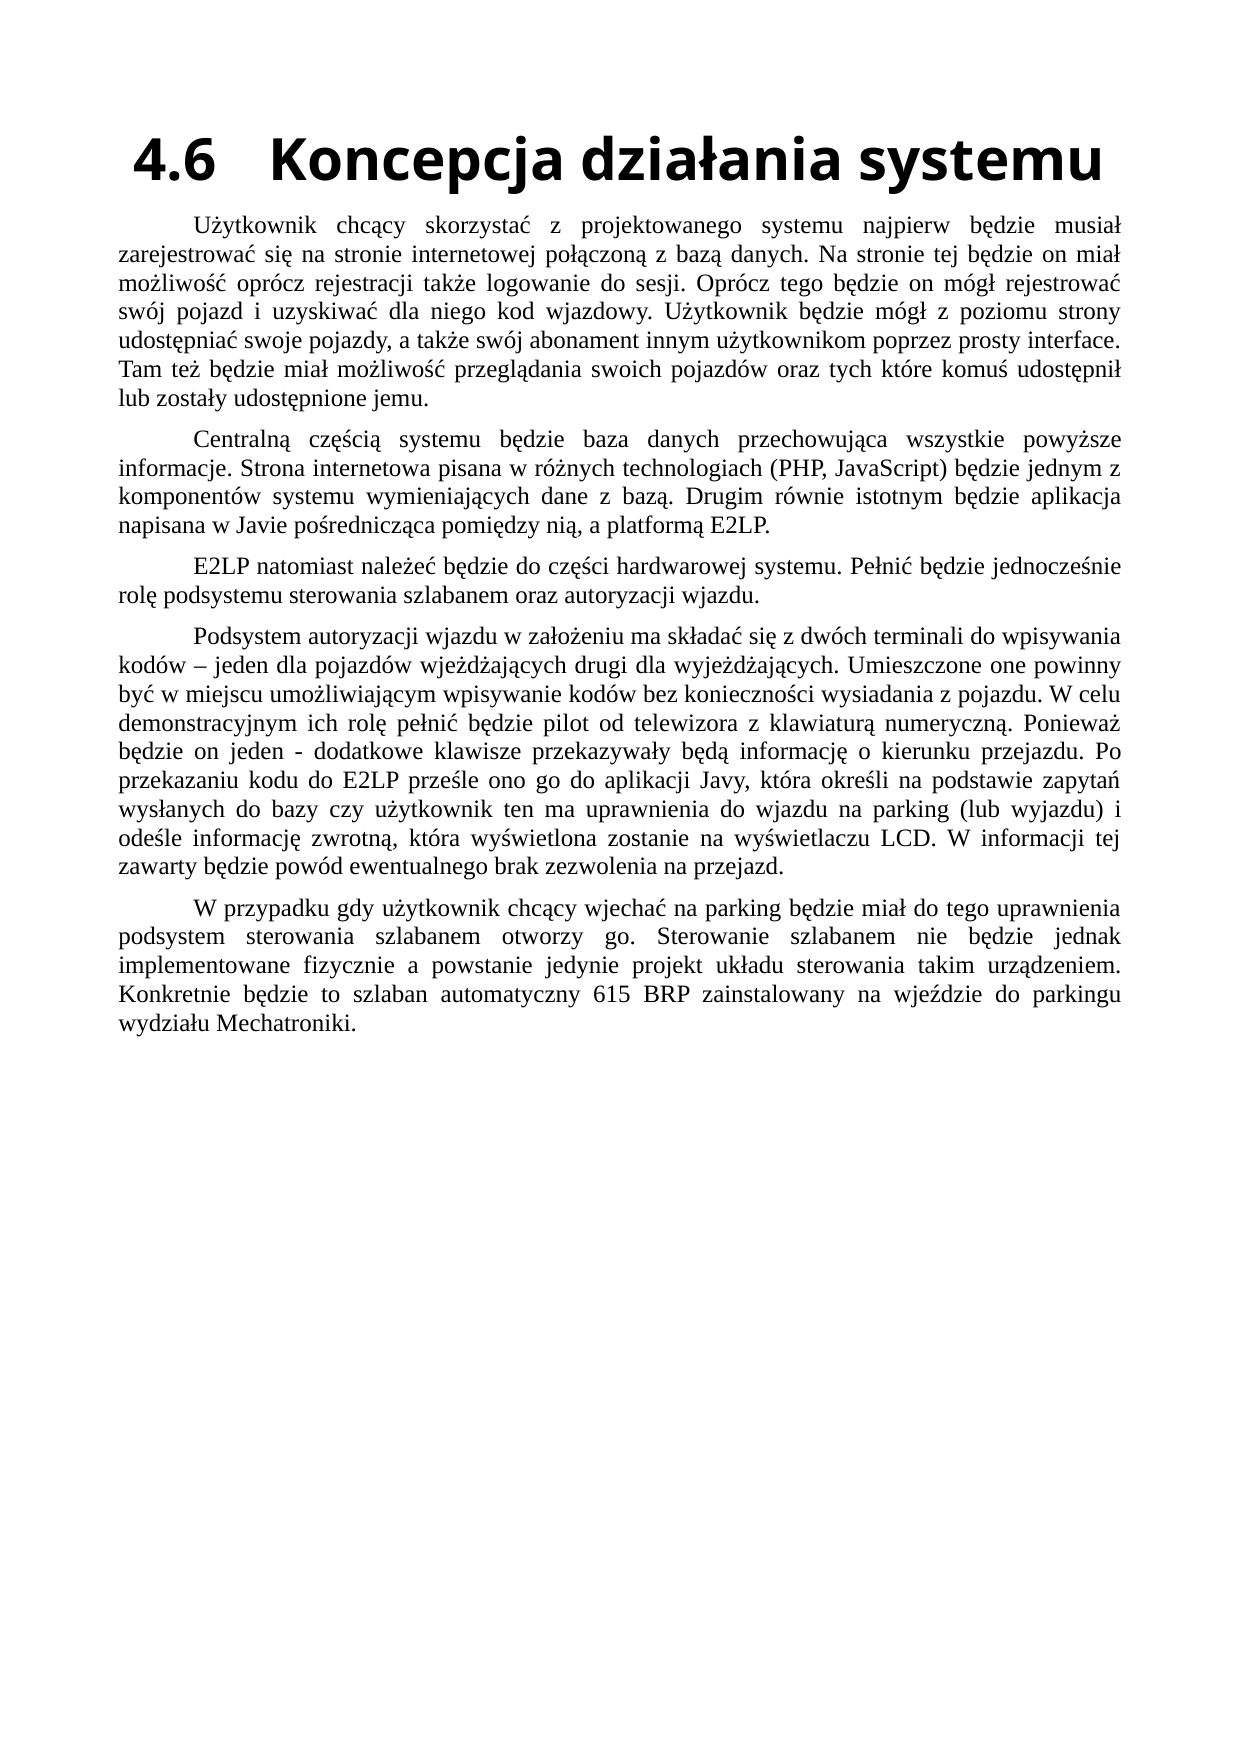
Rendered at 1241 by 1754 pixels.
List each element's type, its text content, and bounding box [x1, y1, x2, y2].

subtitle Koncepcja działania systemu [118, 118, 1122, 198]
text Podsystem autoryzacji wjazdu w założeniu ma składać się z dwóch terminali do wpisywania kodów – jeden dla pojazdów wjeżdżających drugi dla wyjeżdżających. Umieszczone one powinny być w miejscu umożliwiającym wpisywanie kodów bez konieczności wysiadania z pojazdu. W celu demonstracyjnym ich rolę pełnić będzie pilot od telewizora z klawiaturą numeryczną. Ponieważ będzie on jeden - dodatkowe klawisze przekazywały będą informację o kierunku przejazdu. Po przekazaniu kodu do E2LP prześle ono go do aplikacji Javy, która określi na podstawie zapytań wysłanych do bazy czy użytkownik ten ma uprawnienia do wjazdu na parking (lub wyjazdu) i odeśle informację zwrotną, która wyświetlona zostanie na wyświetlaczu LCD. W informacji tej zawarty będzie powód ewentualnego brak zezwolenia na przejazd. [118, 621, 1122, 880]
text W przypadku gdy użytkownik chcący wjechać na parking będzie miał do tego uprawnienia podsystem sterowania szlabanem otworzy go. Sterowanie szlabanem nie będzie jednak implementowane fizycznie a powstanie jedynie projekt układu sterowania takim urządzeniem. Konkretnie będzie to szlaban automatyczny 615 BRP zainstalowany na wjeździe do parkingu wydziału Mechatroniki. [118, 893, 1122, 1036]
text E2LP natomiast należeć będzie do części hardwarowej systemu. Pełnić będzie jednocześnie rolę podsystemu sterowania szlabanem oraz autoryzacji wjazdu. [118, 551, 1122, 609]
text Centralną częścią systemu będzie baza danych przechowująca wszystkie powyższe informacje. Strona internetowa pisana w różnych technologiach (PHP, JavaScript) będzie jednym z komponentów systemu wymieniających dane z bazą. Drugim równie istotnym będzie aplikacja napisana w Javie pośrednicząca pomiędzy nią, a platformą E2LP. [118, 424, 1122, 539]
text Użytkownik chcący skorzystać z projektowanego systemu najpierw będzie musiał zarejestrować się na stronie internetowej połączoną z bazą danych. Na stronie tej będzie on miał możliwość oprócz rejestracji także logowanie do sesji. Oprócz tego będzie on mógł rejestrować swój pojazd i uzyskiwać dla niego kod wjazdowy. Użytkownik będzie mógł z poziomu strony udostępniać swoje pojazdy, a także swój abonament innym użytkownikom poprzez prosty interface. Tam też będzie miał możliwość przeglądania swoich pojazdów oraz tych które komuś udostępnił lub zostały udostępnione jemu. [118, 210, 1122, 411]
